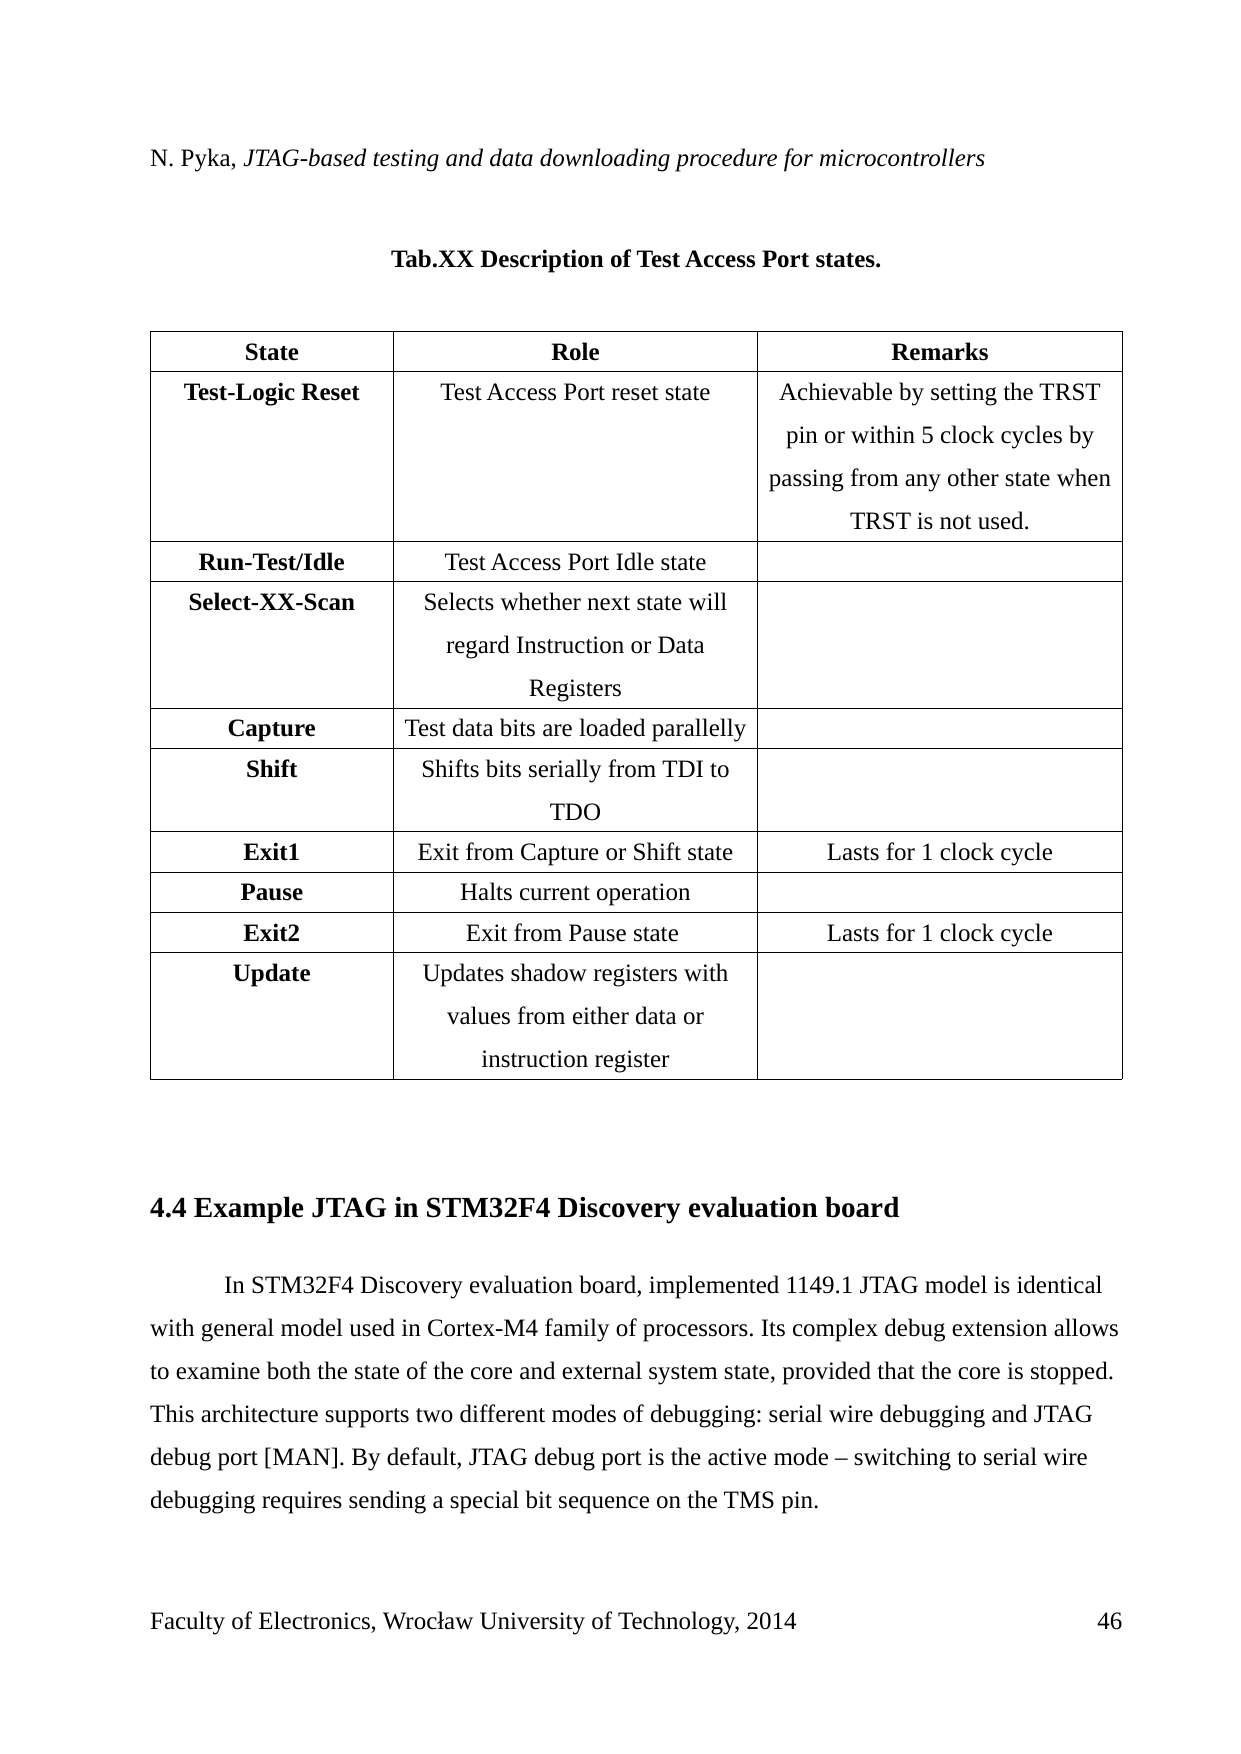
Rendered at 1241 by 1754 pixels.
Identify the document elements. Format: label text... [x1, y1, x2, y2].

table_header Role [394, 332, 757, 371]
table_cell [758, 542, 1122, 581]
table_cell Select-XX-Scan [151, 582, 393, 708]
table_cell Lasts for 1 clock cycle [758, 913, 1122, 952]
table_cell Shifts bits serially from TDI to TDO [394, 749, 757, 831]
table_cell Selects whether next state will regard Instruction or Data Registers [394, 582, 757, 708]
table_cell Capture [151, 709, 393, 748]
table_cell [758, 709, 1122, 748]
table_cell Exit1 [151, 832, 393, 872]
table_cell Test Access Port Idle state [394, 542, 757, 581]
table_cell Updates shadow registers with values from either data or instruction register [394, 953, 757, 1079]
table_cell Exit from Capture or Shift state [394, 832, 757, 872]
table_cell Test-Logic Reset [151, 372, 393, 541]
text Tab.XX Description of Test Access Port states. [150, 244, 1122, 273]
table_cell [758, 582, 1122, 708]
subtitle 4.4 Example JTAG in STM32F4 Discovery evaluation board [150, 1190, 1122, 1224]
table_cell Run-Test/Idle [151, 542, 393, 581]
table_cell [758, 953, 1122, 1079]
table_cell Exit2 [151, 913, 393, 952]
table_cell Test data bits are loaded parallelly [394, 709, 757, 748]
table_cell Halts current operation [394, 873, 757, 912]
text In STM32F4 Discovery evaluation board, implemented 1149.1 JTAG model is identical with general model used in Cortex-M4 family of processors. Its complex debug extension allows to examine both the state of the core and external system state, provided that the core is stopped. This architecture supports two different modes of debugging: serial wire debugging and JTAG debug port [MAN]. By default, JTAG debug port is the active mode – switching to serial wire debugging requires sending a special bit sequence on the TMS pin. [150, 1270, 1122, 1514]
table_cell Shift [151, 749, 393, 831]
table_cell Test Access Port reset state [394, 372, 757, 541]
table_header State [151, 332, 393, 371]
table_cell Lasts for 1 clock cycle [758, 832, 1122, 872]
table_cell [758, 873, 1122, 912]
table_cell Achievable by setting the TRST pin or within 5 clock cycles by passing from any other state when TRST is not used. [758, 372, 1122, 541]
table_cell Update [151, 953, 393, 1079]
table_cell Pause [151, 873, 393, 912]
table_header Remarks [758, 332, 1122, 371]
table_cell Exit from Pause state [394, 913, 757, 952]
table_cell [758, 749, 1122, 831]
